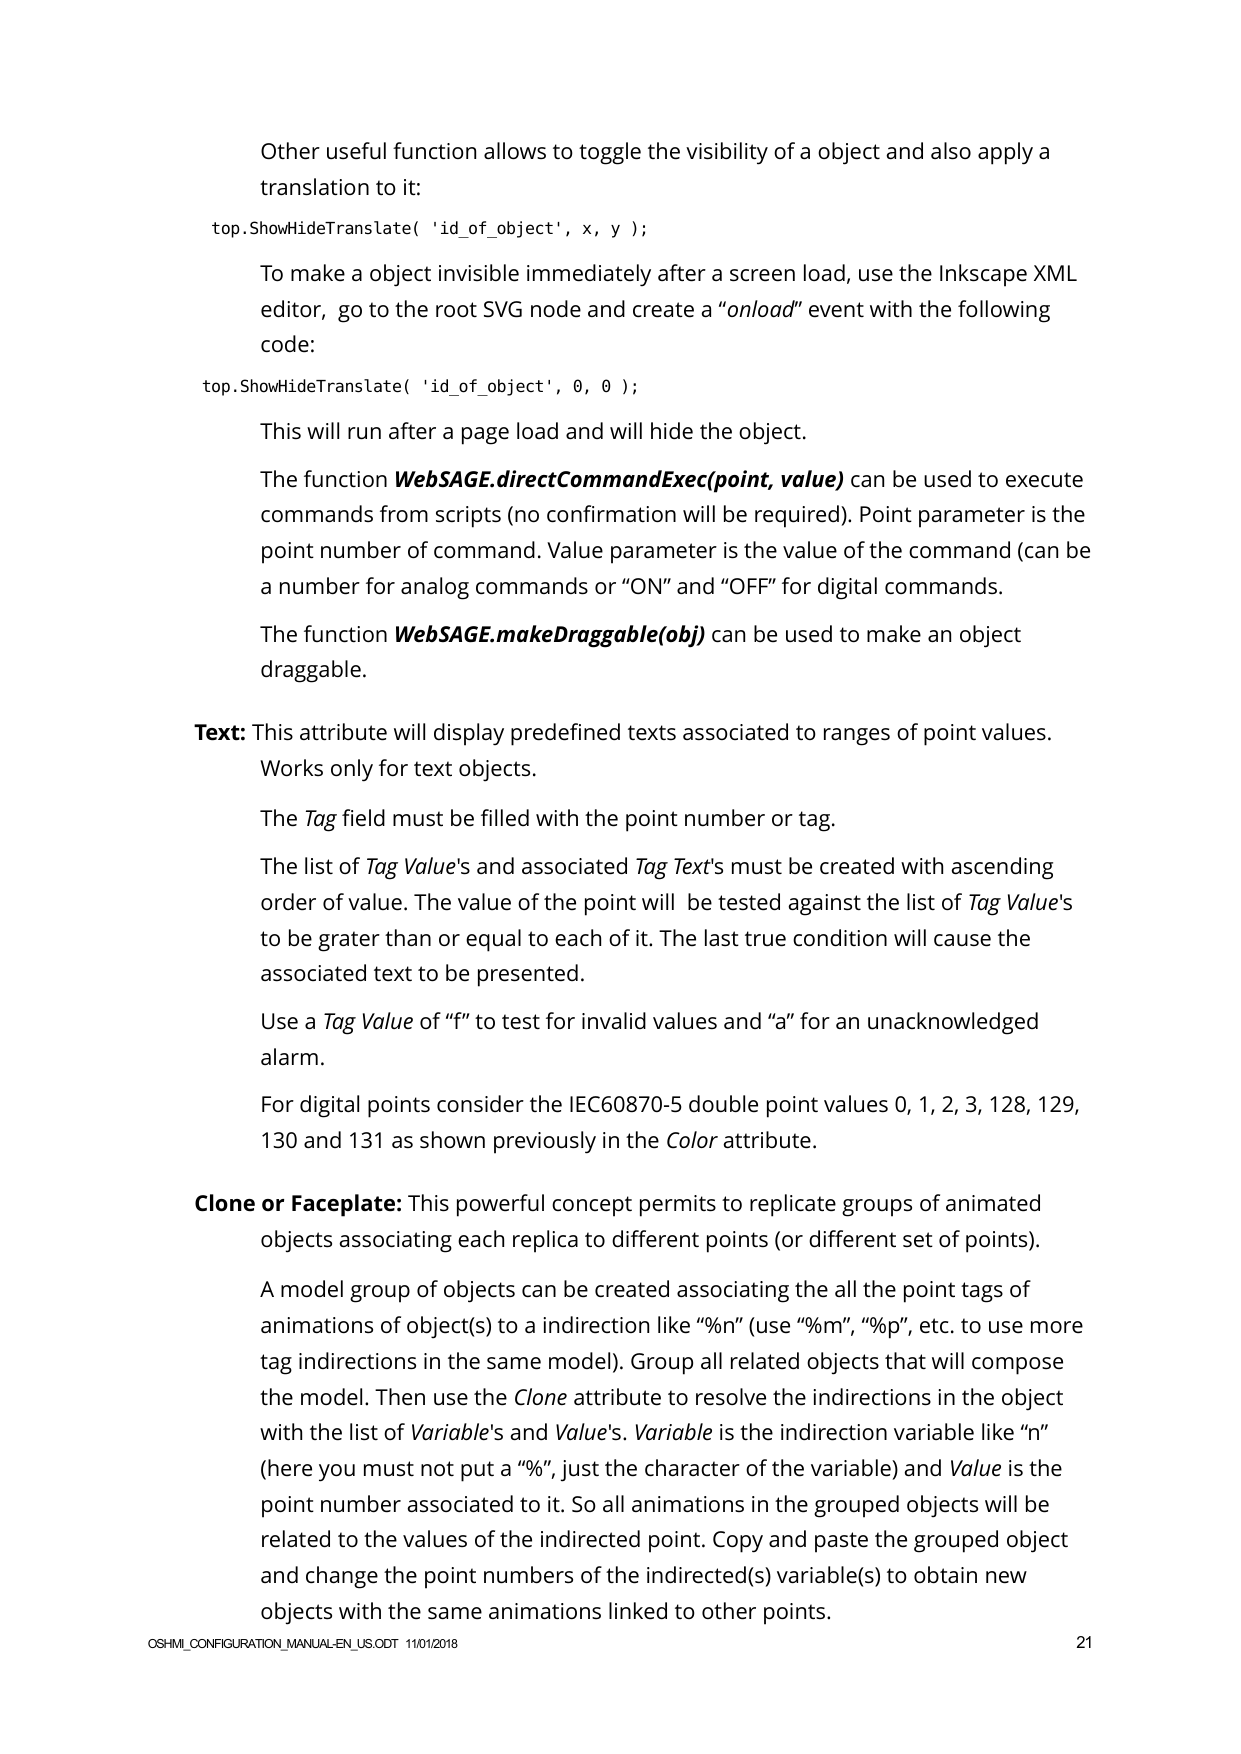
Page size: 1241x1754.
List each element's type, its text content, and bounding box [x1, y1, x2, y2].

text The list of Tag Value's and associated Tag Text's must be created with ascending order of value. The value of the point will be tested against the list of Tag Value's to be grater than or equal to each of it. The last true condition will cause the associated text to be presented. [260, 851, 1093, 988]
text top.ShowHideTranslate( 'id_of_object', x, y ); [202, 219, 1093, 239]
text To make a object invisible immediately after a screen load, use the Inkscape XML editor, go to the root SVG node and create a “onload” event with the following code: [260, 258, 1093, 359]
text This will run after a page load and will hide the object. [260, 416, 1093, 446]
text A model group of objects can be created associating the all the point tags of animations of object(s) to a indirection like “%n” (use “%m”, “%p”, etc. to use more tag indirections in the same model). Group all related objects that will compose the model. Then use the Clone attribute to resolve the indirections in the object with the list of Variable's and Value's. Variable is the indirection variable like “n” (here you must not put a “%”, just the character of the variable) and Value is the point number associated to it. So all animations in the grouped objects will be related to the values of the indirected point. Copy and paste the grouped object and change the point numbers of the indirected(s) variable(s) to obtain new objects with the same animations linked to other points. [260, 1274, 1093, 1626]
text Other useful function allows to toggle the visibility of a object and also apply a translation to it: [260, 136, 1093, 201]
text The function WebSAGE.makeDraggable(obj) can be used to make an object draggable. [260, 618, 1093, 684]
text Text: This attribute will display predefined texts associated to ranges of point values. Works only for text objects. [194, 717, 1093, 782]
text Clone or Faceplate: This powerful concept permits to replicate groups of animated objects associating each replica to different points (or different set of points). [194, 1188, 1093, 1253]
text top.ShowHideTranslate( 'id_of_object', 0, 0 ); [202, 377, 1093, 397]
text The function WebSAGE.directCommandExec(point, value) can be used to execute commands from scripts (no confirmation will be required). Point parameter is the point number of command. Value parameter is the value of the command (can be a number for analog commands or “ON” and “OFF” for digital commands. [260, 464, 1093, 601]
text Use a Tag Value of “f” to test for invalid values and “a” for an unacknowledged alarm. [260, 1006, 1093, 1072]
text The Tag field must be filled with the point number or tag. [260, 803, 1093, 833]
text For digital points consider the IEC60870-5 double point values 0, 1, 2, 3, 128, 129, 130 and 131 as shown previously in the Color attribute. [260, 1089, 1093, 1155]
